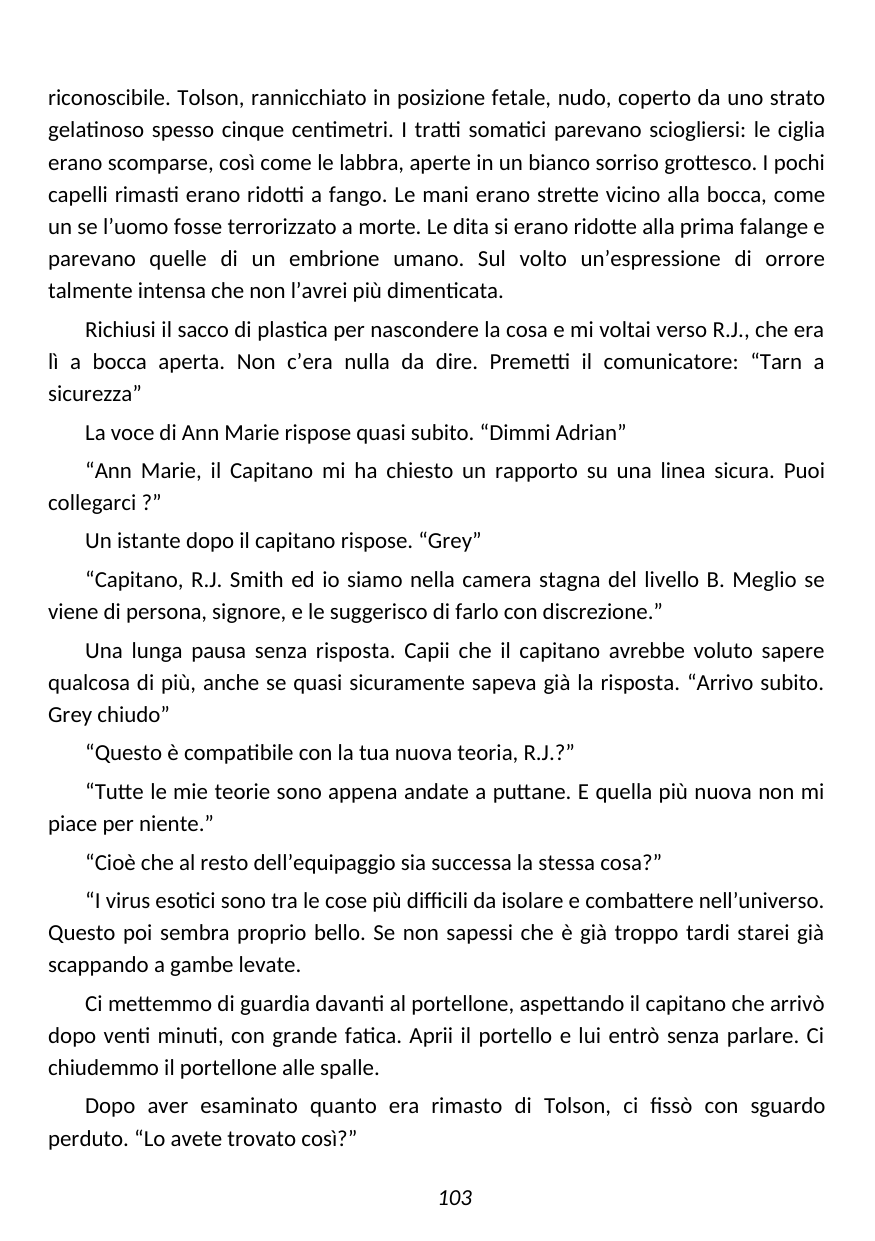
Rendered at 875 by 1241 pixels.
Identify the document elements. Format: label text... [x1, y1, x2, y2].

text Un istante dopo il capitano rispose. “Grey” [48, 527, 826, 555]
text “Capitano, R.J. Smith ed io siamo nella camera stagna del livello B. Meglio se viene di persona, signore, e le suggerisco di farlo con discrezione.” [48, 565, 826, 625]
text “Tutte le mie teorie sono appena andate a puttane. E quella più nuova non mi piace per niente.” [48, 777, 826, 837]
text Una lunga pausa senza risposta. Capii che il capitano avrebbe voluto sapere qualcosa di più, anche se quasi sicuramente sapeva già la risposta. “Arrivo subito. Grey chiudo” [48, 636, 826, 728]
text “Cioè che al resto dell’equipaggio sia successa la stessa cosa?” [48, 848, 826, 876]
text riconoscibile. Tolson, rannicchiato in posizione fetale, nudo, coperto da uno strato gelatinoso spesso cinque centimetri. I tratti somatici parevano sciogliersi: le ciglia erano scomparse, così come le labbra, aperte in un bianco sorriso grottesco. I pochi capelli rimasti erano ridotti a fango. Le mani erano strette vicino alla bocca, come un se l’uomo fosse terrorizzato a morte. Le dita si erano ridotte alla prima falange e parevano quelle di un embrione umano. Sul volto un’espressione di orrore talmente intensa che non l’avrei più dimenticata. [48, 83, 826, 304]
text Ci mettemmo di guardia davanti al portellone, aspettando il capitano che arrivò dopo venti minuti, con grande fatica. Aprii il portello e lui entrò senza parlare. Ci chiudemmo il portellone alle spalle. [48, 989, 826, 1081]
text La voce di Ann Marie rispose quasi subito. “Dimmi Adrian” [48, 418, 826, 446]
text Dopo aver esaminato quanto era rimasto di Tolson, ci fissò con sguardo perduto. “Lo avete trovato così?” [48, 1092, 826, 1152]
text “Questo è compatibile con la tua nuova teoria, R.J.?” [48, 738, 826, 767]
text “Ann Marie, il Capitano mi ha chiesto un rapporto su una linea sicura. Puoi collegarci ?” [48, 456, 826, 516]
text Richiusi il sacco di plastica per nascondere la cosa e mi voltai verso R.J., che era lì a bocca aperta. Non c’era nulla da dire. Premetti il comunicatore: “Tarn a sicurezza” [48, 315, 826, 407]
text “I virus esotici sono tra le cose più difficili da isolare e combattere nell’universo. Questo poi sembra proprio bello. Se non sapessi che è già troppo tardi starei già scappando a gambe levate. [48, 886, 826, 978]
